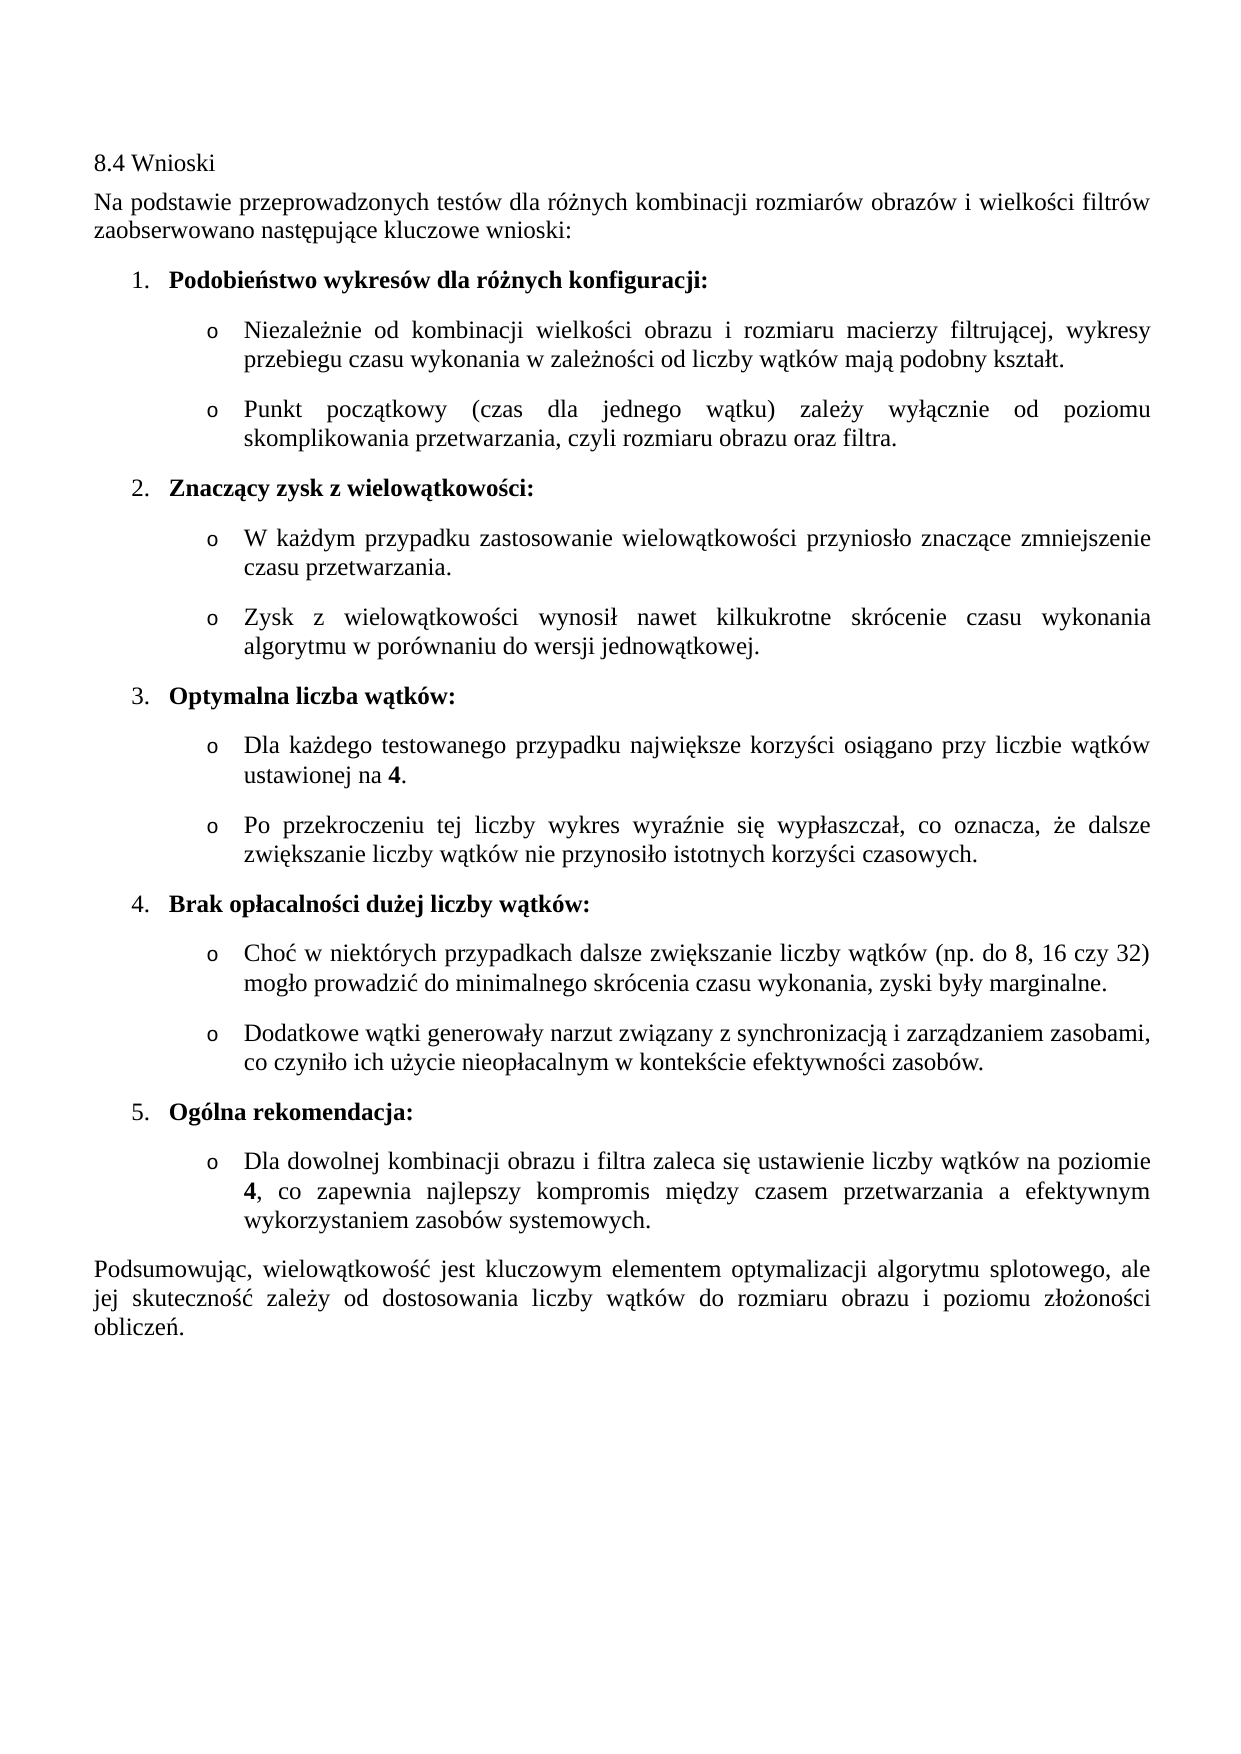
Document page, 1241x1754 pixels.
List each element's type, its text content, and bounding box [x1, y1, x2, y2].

list Dla każdego testowanego przypadku największe korzyści osiągano przy liczbie wątków ustawionej na 4. [206, 731, 1152, 789]
list W każdym przypadku zastosowanie wielowątkowości przyniosło znaczące zmniejszenie czasu przetwarzania. [206, 523, 1152, 581]
list Zysk z wielowątkowości wynosił nawet kilkukrotne skrócenie czasu wykonania algorytmu w porównaniu do wersji jednowątkowej. [206, 602, 1152, 660]
list Znaczący zysk z wielowątkowości: [131, 473, 1152, 502]
list Optymalna liczba wątków: [131, 681, 1152, 710]
list Niezależnie od kombinacji wielkości obrazu i rozmiaru macierzy filtrującej, wykresy przebiegu czasu wykonania w zależności od liczby wątków mają podobny kształt. [206, 315, 1152, 373]
list Podobieństwo wykresów dla różnych konfiguracji: [131, 265, 1152, 294]
list Dodatkowe wątki generowały narzut związany z synchronizacją i zarządzaniem zasobami, co czyniło ich użycie nieopłacalnym w kontekście efektywności zasobów. [206, 1018, 1152, 1076]
text Na podstawie przeprowadzonych testów dla różnych kombinacji rozmiarów obrazów i wielkości filtrów zaobserwowano następujące kluczowe wnioski: [94, 187, 1152, 244]
list Ogólna rekomendacja: [131, 1097, 1152, 1126]
list Po przekroczeniu tej liczby wykres wyraźnie się wypłaszczał, co oznacza, że dalsze zwiększanie liczby wątków nie przynosiło istotnych korzyści czasowych. [206, 810, 1152, 868]
list Punkt początkowy (czas dla jednego wątku) zależy wyłącznie od poziomu skomplikowania przetwarzania, czyli rozmiaru obrazu oraz filtra. [206, 394, 1152, 452]
list Brak opłacalności dużej liczby wątków: [131, 889, 1152, 918]
text 8.4 Wnioski [94, 148, 1152, 176]
list Dla dowolnej kombinacji obrazu i filtra zaleca się ustawienie liczby wątków na poziomie 4, co zapewnia najlepszy kompromis między czasem przetwarzania a efektywnym wykorzystaniem zasobów systemowych. [206, 1146, 1152, 1233]
list Choć w niektórych przypadkach dalsze zwiększanie liczby wątków (np. do 8, 16 czy 32) mogło prowadzić do minimalnego skrócenia czasu wykonania, zyski były marginalne. [206, 938, 1152, 997]
text Podsumowując, wielowątkowość jest kluczowym elementem optymalizacji algorytmu splotowego, ale jej skuteczność zależy od dostosowania liczby wątków do rozmiaru obrazu i poziomu złożoności obliczeń. [94, 1254, 1152, 1341]
